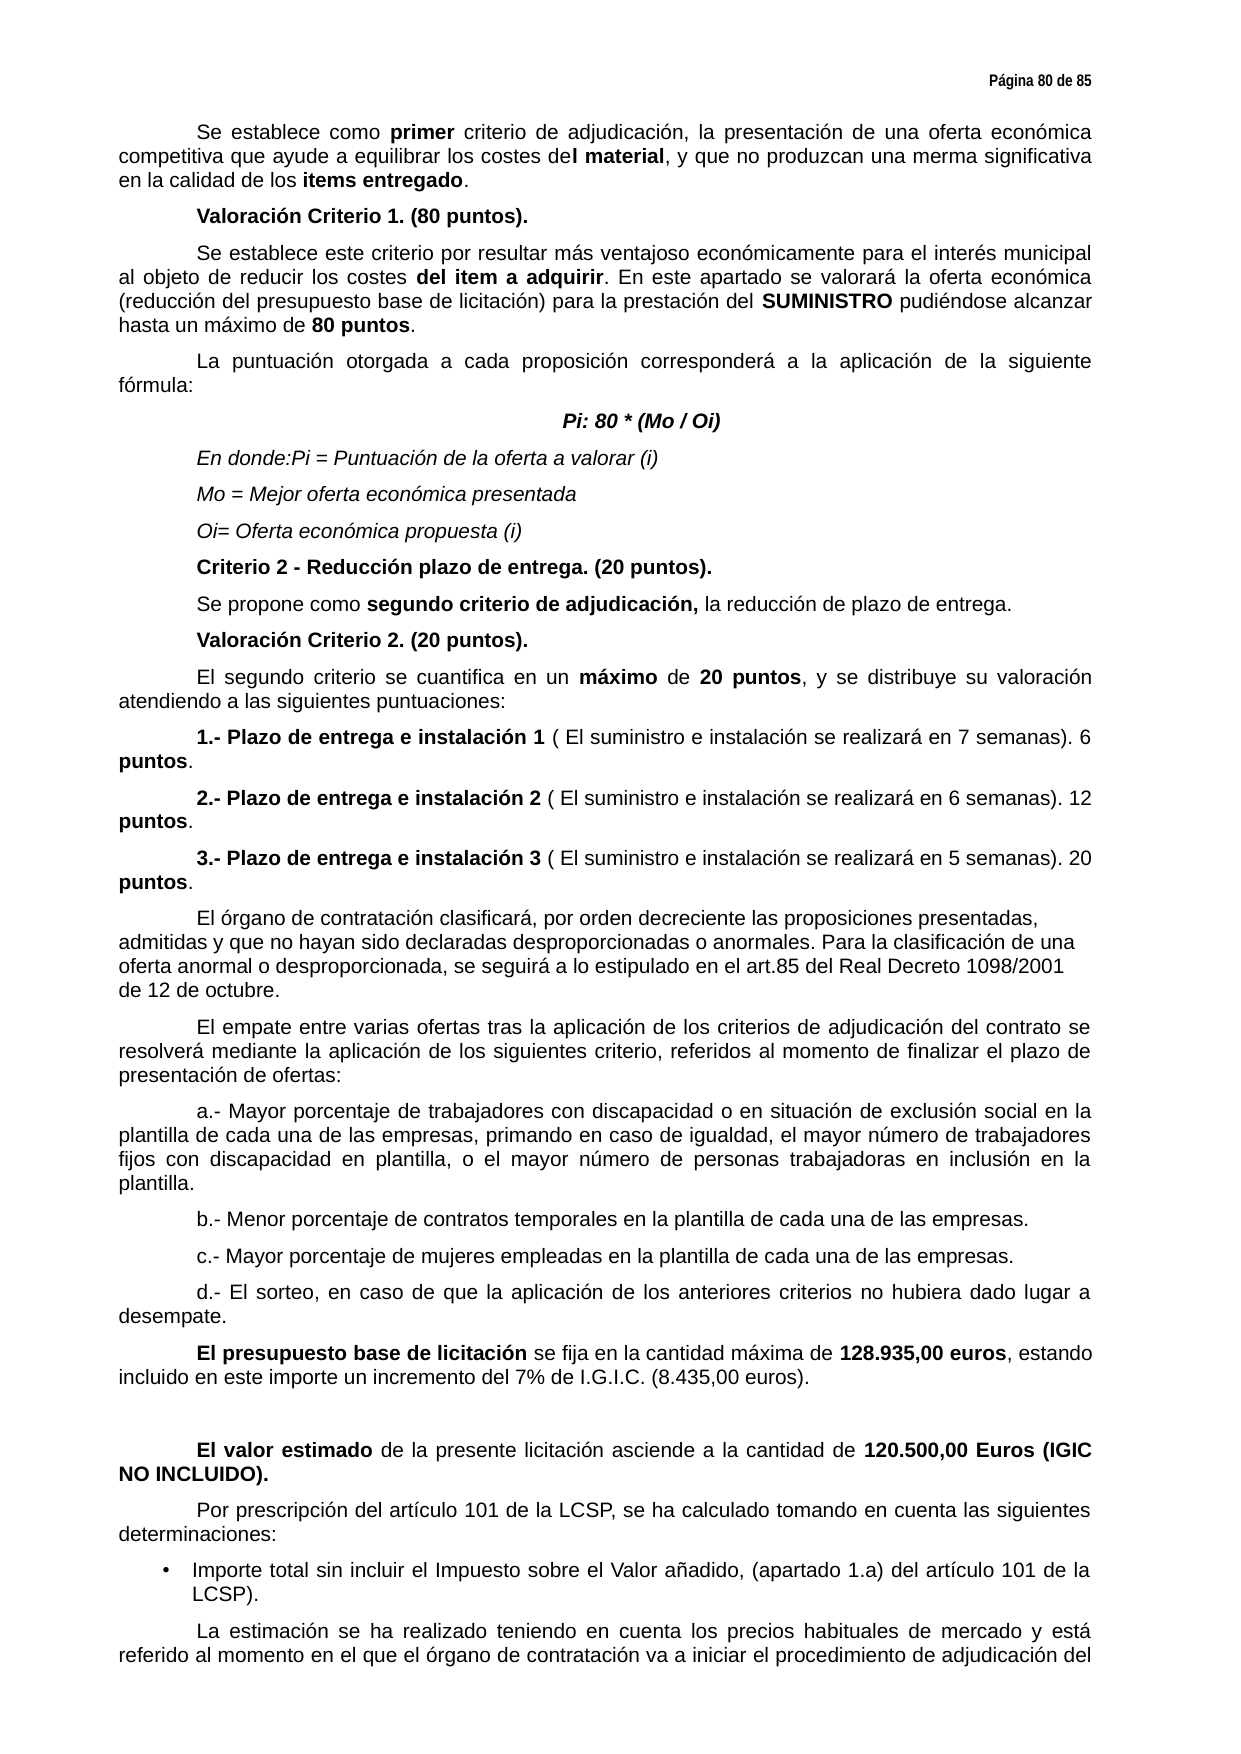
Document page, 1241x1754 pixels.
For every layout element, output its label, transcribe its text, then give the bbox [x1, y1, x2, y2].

text 1.- Plazo de entrega e instalación 1 ( El suministro e instalación se realizará en 7 semanas). 6 puntos. [118, 725, 1092, 773]
text Criterio 2 - Reducción plazo de entrega. (20 puntos). [118, 555, 1092, 579]
list Importe total sin incluir el Impuesto sobre el Valor añadido, (apartado 1.a) del artículo 101 de la LCSP). [162, 1558, 1092, 1606]
text Pi: 80 * (Mo / Oi) [118, 409, 1092, 433]
text El segundo criterio se cuantifica en un máximo de 20 puntos, y se distribuye su valoración atendiendo a las siguientes puntuaciones: [118, 664, 1092, 712]
text Valoración Criterio 1. (80 puntos). [118, 204, 1092, 228]
text Oi= Oferta económica propuesta (i) [118, 519, 1092, 543]
text 2.- Plazo de entrega e instalación 2 ( El suministro e instalación se realizará en 6 semanas). 12 puntos. [118, 785, 1092, 833]
text La puntuación otorgada a cada proposición corresponderá a la aplicación de la siguiente fórmula: [118, 349, 1092, 397]
text 3.- Plazo de entrega e instalación 3 ( El suministro e instalación se realizará en 5 semanas). 20 puntos. [118, 846, 1092, 894]
text En donde:Pi = Puntuación de la oferta a valorar (i) [118, 446, 1092, 470]
text El órgano de contratación clasificará, por orden decreciente las proposiciones presentadas, admitidas y que no hayan sido declaradas desproporcionadas o anormales. Para la clasificación de una oferta anormal o desproporcionada, se seguirá a lo estipulado en el art.85 del Real Decreto 1098/2001 de 12 de octubre. [118, 906, 1092, 1002]
text Valoración Criterio 2. (20 puntos). [118, 628, 1092, 652]
text El presupuesto base de licitación se fija en la cantidad máxima de 128.935,00 euros, estando incluido en este importe un incremento del 7% de I.G.I.C. (8.435,00 euros). [118, 1341, 1092, 1388]
text d.- El sorteo, en caso de que la aplicación de los anteriores criterios no hubiera dado lugar a desempate. [118, 1280, 1092, 1328]
text El empate entre varias ofertas tras la aplicación de los criterios de adjudicación del contrato se resolverá mediante la aplicación de los siguientes criterio, referidos al momento de finalizar el plazo de presentación de ofertas: [118, 1014, 1092, 1086]
text Por prescripción del artículo 101 de la LCSP, se ha calculado tomando en cuenta las siguientes determinaciones: [118, 1498, 1092, 1546]
text c.- Mayor porcentaje de mujeres empleadas en la plantilla de cada una de las empresas. [118, 1244, 1092, 1268]
text El valor estimado de la presente licitación asciende a la cantidad de 120.500,00 Euros (IGIC NO INCLUIDO). [118, 1437, 1092, 1485]
text Se propone como segundo criterio de adjudicación, la reducción de plazo de entrega. [118, 592, 1092, 616]
text a.- Mayor porcentaje de trabajadores con discapacidad o en situación de exclusión social en la plantilla de cada una de las empresas, primando en caso de igualdad, el mayor número de trabajadores fijos con discapacidad en plantilla, o el mayor número de personas trabajadoras en inclusión en la plantilla. [118, 1099, 1092, 1195]
text b.- Menor porcentaje de contratos temporales en la plantilla de cada una de las empresas. [118, 1207, 1092, 1231]
text Mo = Mejor oferta económica presentada [118, 482, 1092, 506]
text Se establece como primer criterio de adjudicación, la presentación de una oferta económica competitiva que ayude a equilibrar los costes del material, y que no produzcan una merma significativa en la calidad de los items entregado. [118, 120, 1092, 192]
text La estimación se ha realizado teniendo en cuenta los precios habituales de mercado y está referido al momento en el que el órgano de contratación va a iniciar el procedimiento de adjudicación del [118, 1619, 1092, 1667]
text Se establece este criterio por resultar más ventajoso económicamente para el interés municipal al objeto de reducir los costes del item a adquirir. En este apartado se valorará la oferta económica (reducción del presupuesto base de licitación) para la prestación del SUMINISTRO pudiéndose alcanzar hasta un máximo de 80 puntos. [118, 241, 1092, 336]
